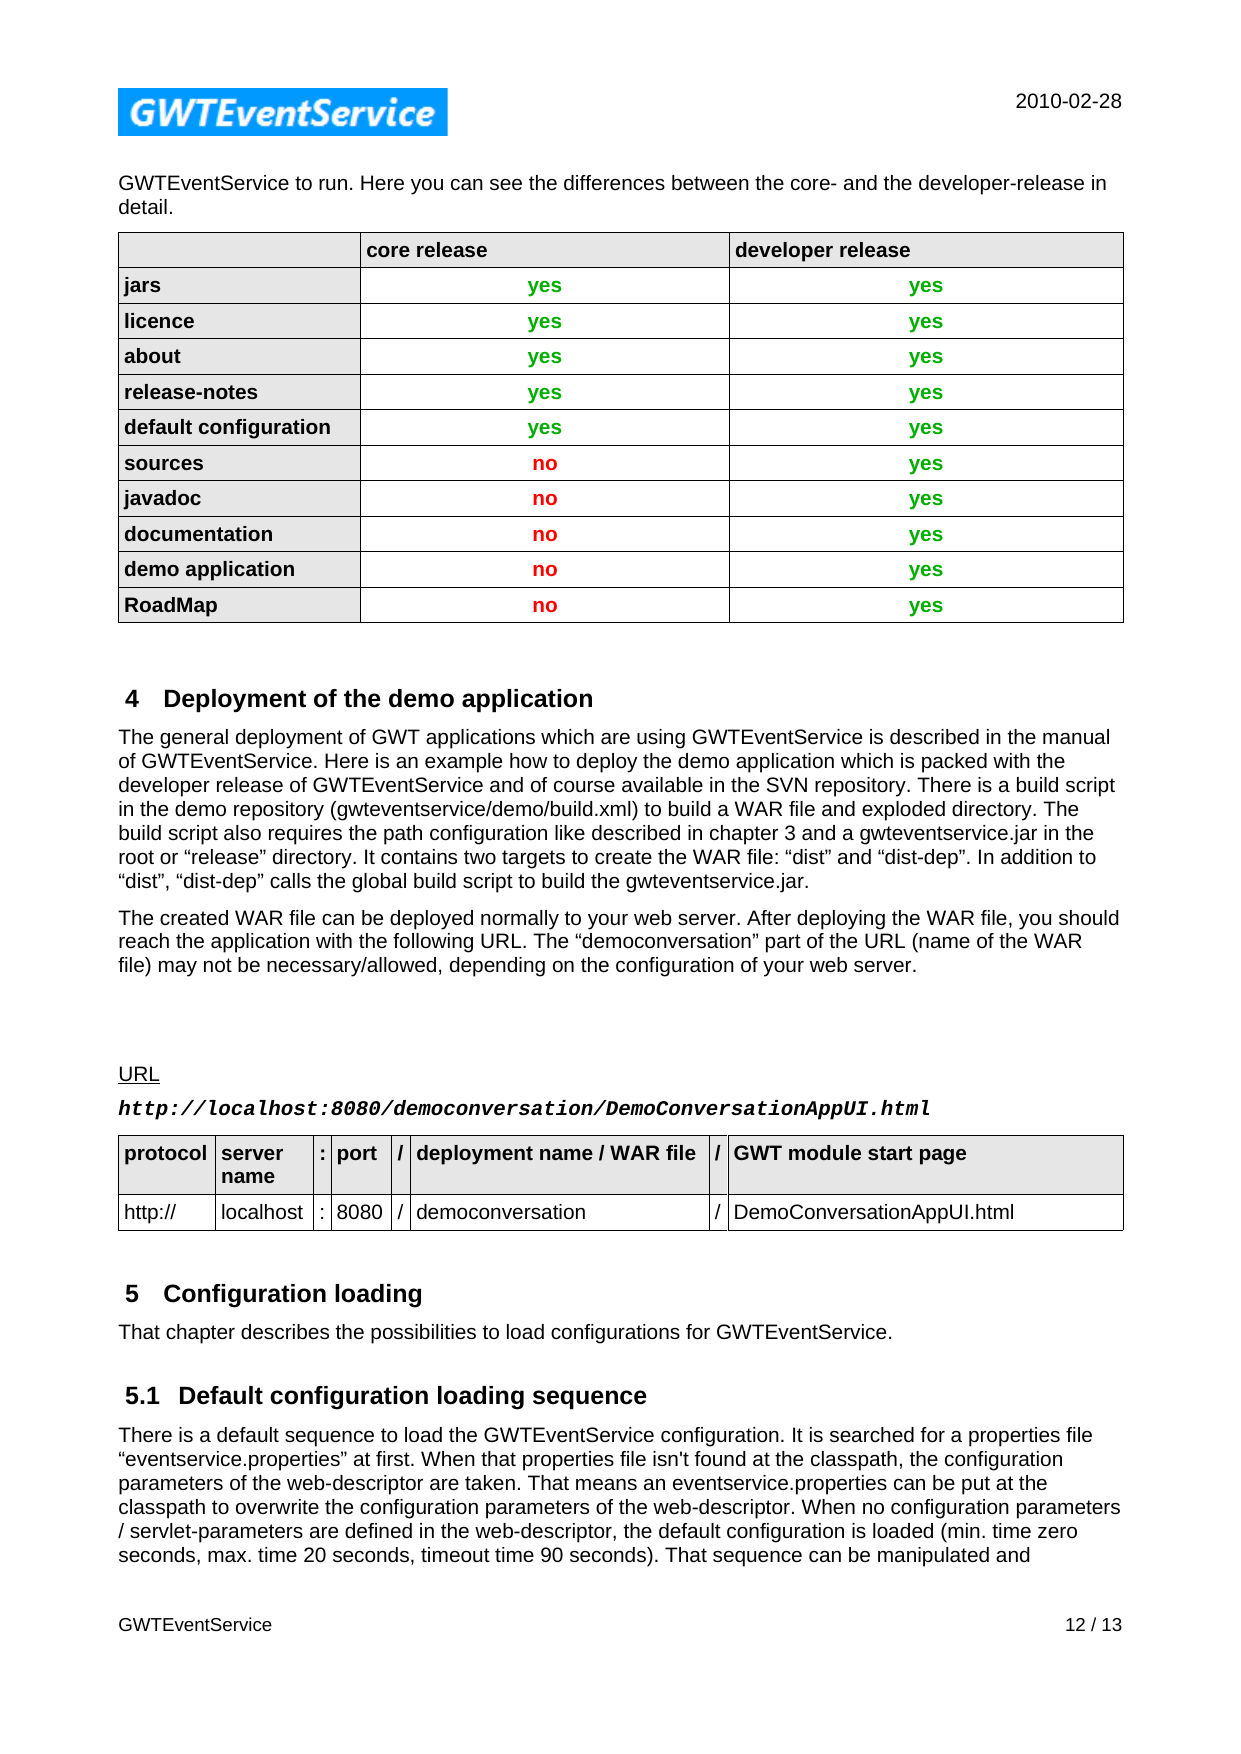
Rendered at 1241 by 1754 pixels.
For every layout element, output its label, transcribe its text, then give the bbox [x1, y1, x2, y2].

table_cell yes [361, 375, 729, 409]
table_cell DemoConversationAppUI.html [729, 1195, 1123, 1230]
table_cell no [361, 552, 729, 587]
table_cell demo application [119, 552, 360, 587]
table_cell yes [361, 304, 729, 338]
table_header : [314, 1136, 331, 1194]
text GWTEventService to run. Here you can see the differences between the core- and the developer-release in detail. [118, 171, 1122, 219]
table_cell yes [730, 588, 1123, 622]
table_cell yes [730, 517, 1123, 551]
table_cell about [119, 339, 360, 374]
text There is a default sequence to load the GWTEventService configuration. It is searched for a properties file “eventservice.properties” at first. When that properties file isn't found at the classpath, the configuration parameters of the web-descriptor are taken. That means an eventservice.properties can be put at the classpath to overwrite the configuration parameters of the web-descriptor. When no configuration parameters / servlet-parameters are defined in the web-descriptor, the default configuration is loaded (min. time zero seconds, max. time 20 seconds, timeout time 90 seconds). That sequence can be manipulated and [118, 1423, 1122, 1566]
table_header / [392, 1136, 410, 1194]
table_cell RoadMap [119, 588, 360, 622]
table_cell http:// [119, 1195, 215, 1230]
table_cell release-notes [119, 375, 360, 409]
table_cell yes [730, 304, 1123, 338]
subtitle Deployment of the demo application [118, 684, 1122, 713]
table_header deployment name / WAR file [411, 1136, 709, 1194]
table_cell yes [730, 410, 1123, 445]
text The general deployment of GWT applications which are using GWTEventService is described in the manual of GWTEventService. Here is an example how to deploy the demo application which is packed with the developer release of GWTEventService and of course available in the SVN repository. There is a build script in the demo repository (gwteventservice/demo/build.xml) to build a WAR file and exploded directory. The build script also requires the path configuration like described in chapter 3 and a gwteventservice.jar in the root or “release” directory. It contains two targets to create the WAR file: “dist” and “dist-dep”. In addition to “dist”, “dist-dep” calls the global build script to build the gwteventservice.jar. [118, 725, 1122, 893]
text URL [118, 1062, 1122, 1086]
subtitle Default configuration loading sequence [118, 1381, 1122, 1410]
table_header developer release [730, 233, 1123, 267]
table_cell localhost [216, 1195, 313, 1230]
subtitle Configuration loading [118, 1279, 1122, 1307]
text The created WAR file can be deployed normally to your web server. After deploying the WAR file, you should reach the application with the following URL. The “democonversation” part of the URL (name of the WAR file) may not be necessary/allowed, depending on the configuration of your web server. [118, 905, 1122, 977]
table_cell no [361, 481, 729, 516]
table_cell 8080 [332, 1195, 391, 1230]
text http://localhost:8080/democonversation/DemoConversationAppUI.html [118, 1098, 1122, 1122]
table_cell javadoc [119, 481, 360, 516]
table_cell sources [119, 446, 360, 480]
table_cell no [361, 446, 729, 480]
table_cell / [710, 1195, 727, 1230]
table_cell yes [361, 268, 729, 303]
picture [118, 88, 448, 136]
table_cell default configuration [119, 410, 360, 445]
table_cell yes [730, 481, 1123, 516]
table_cell documentation [119, 517, 360, 551]
table_cell no [361, 517, 729, 551]
table_cell democonversation [411, 1195, 709, 1230]
table_header core release [361, 233, 729, 267]
table_cell jars [119, 268, 360, 303]
table_header GWT module start page [729, 1136, 1123, 1194]
table_header port [332, 1136, 391, 1194]
table_header protocol [119, 1136, 215, 1194]
table_cell yes [361, 339, 729, 374]
table_cell / [392, 1195, 410, 1230]
table_cell yes [730, 339, 1123, 374]
table_cell licence [119, 304, 360, 338]
table_cell no [361, 588, 729, 622]
table_header [119, 233, 360, 267]
table_header / [710, 1136, 727, 1194]
table_cell yes [361, 410, 729, 445]
table_cell yes [730, 446, 1123, 480]
table_cell yes [730, 552, 1123, 587]
text That chapter describes the possibilities to load configurations for GWTEventService. [118, 1320, 1122, 1344]
table_cell : [314, 1195, 331, 1230]
table_cell yes [730, 375, 1123, 409]
table_header server name [216, 1136, 313, 1194]
table_cell yes [730, 268, 1123, 303]
